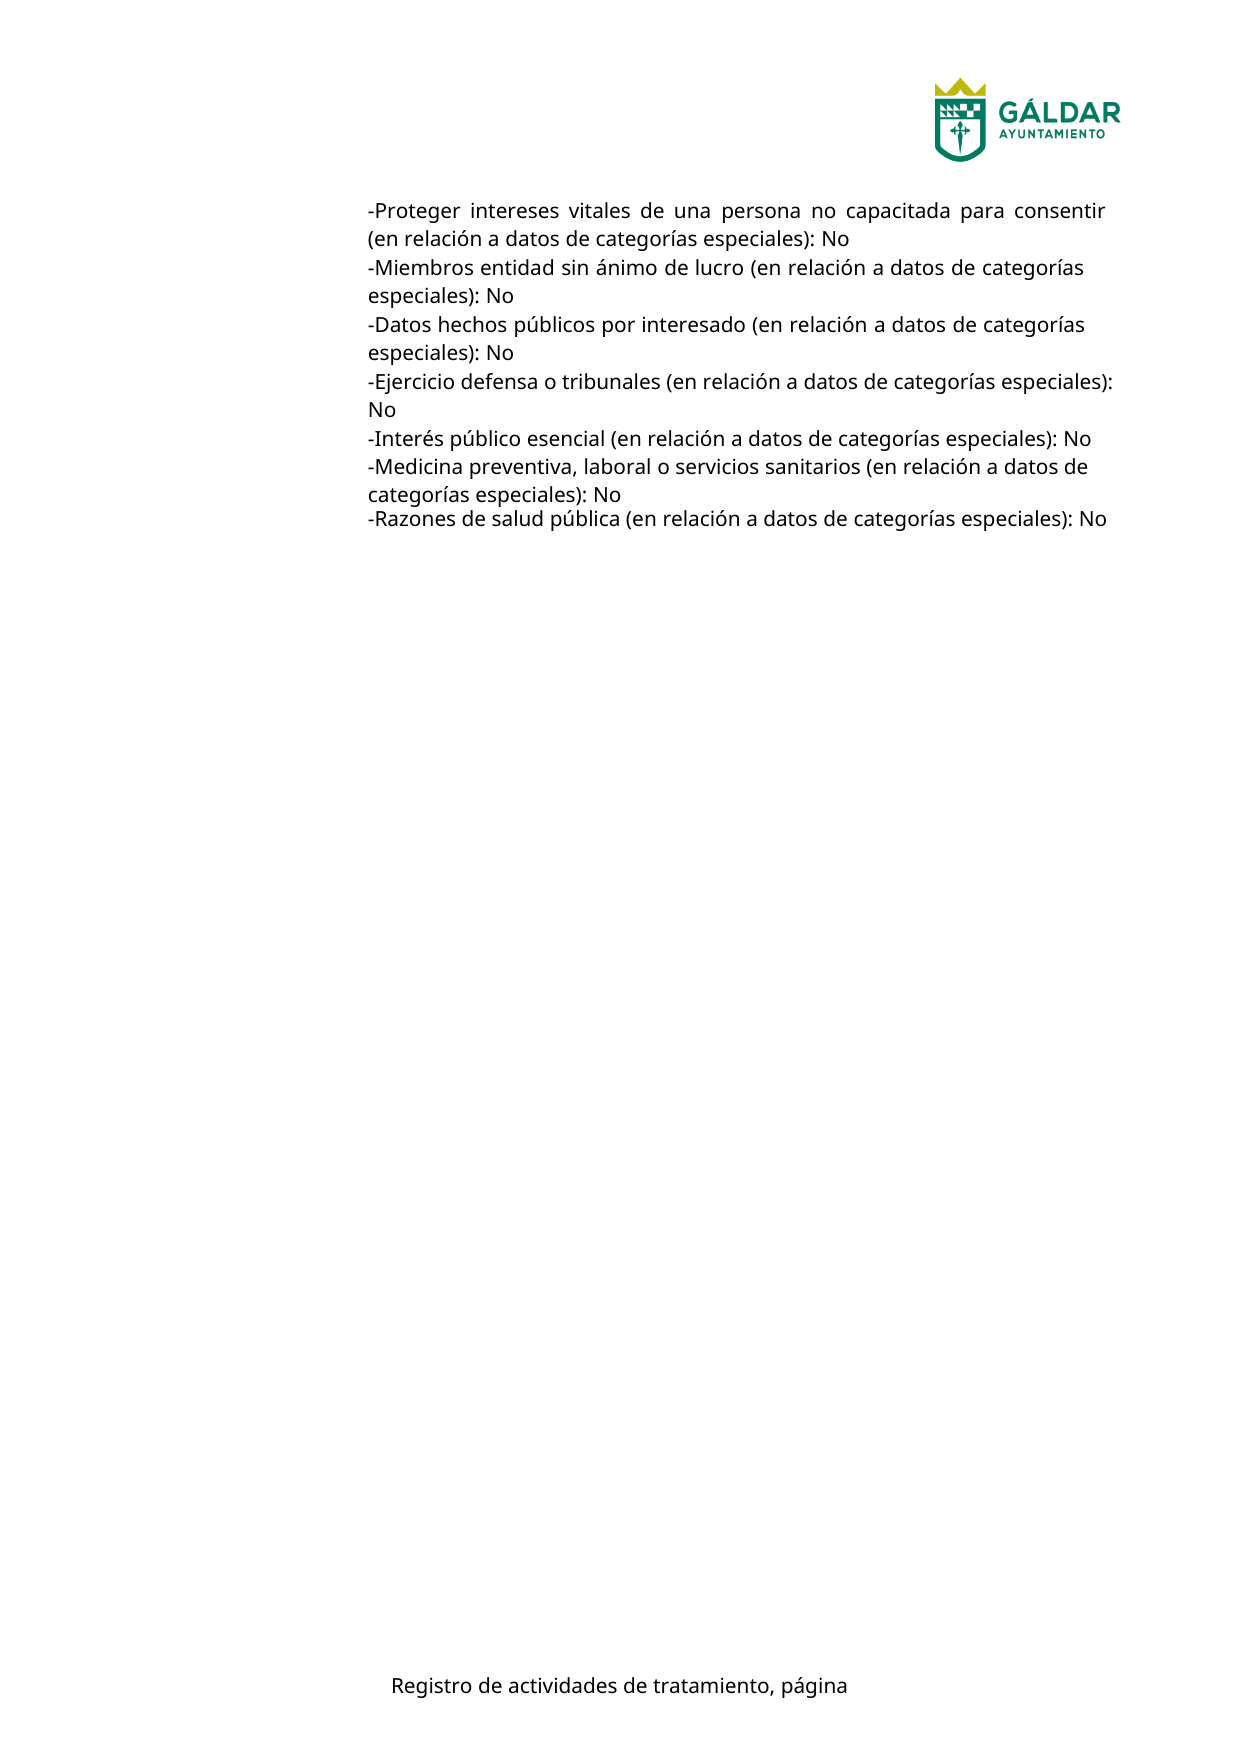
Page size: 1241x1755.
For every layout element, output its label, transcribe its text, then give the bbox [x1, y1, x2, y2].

table_cell [109, 196, 356, 531]
table_cell -Proteger intereses vitales de una persona no capacitada para consentir (en relación a datos de categorías especiales): No -Miembros entidad sin ánimo de lucro (en relación a datos de categorías especiales): No -Datos hechos públicos por interesado (en relación a datos de categorías especiales): No -Ejercicio defensa o tribunales (en relación a datos de categorías especiales): No -Interés público esencial (en relación a datos de categorías especiales): No -Medicina preventiva, laboral o servicios sanitarios (en relación a datos de categorías especiales): No -Razones de salud pública (en relación a datos de categorías especiales): No [356, 196, 1132, 531]
